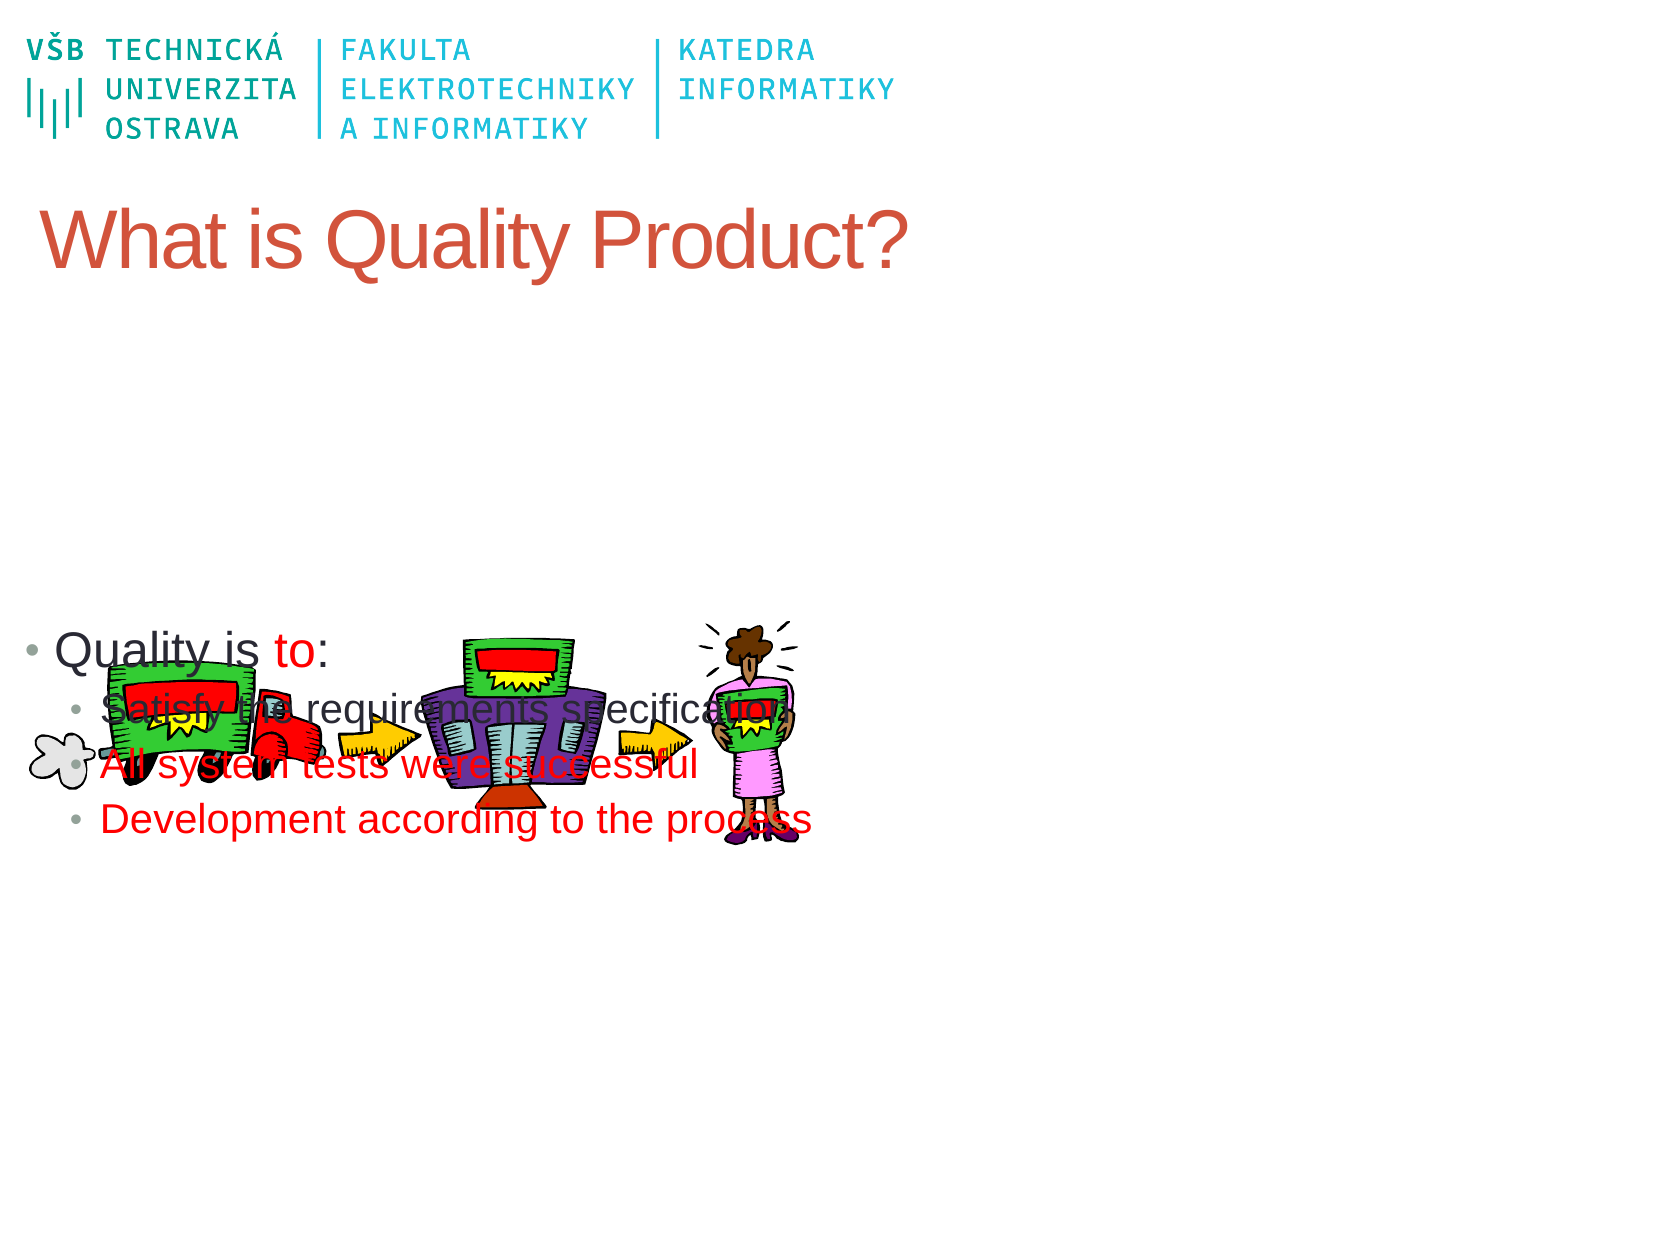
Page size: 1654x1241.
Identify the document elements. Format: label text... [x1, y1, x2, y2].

subtitle Quality is to: Satisfy the requirements specification All system tests were successful Development according to the process [24, 318, 1629, 1146]
title What is Quality Product? [24, 169, 1629, 301]
picture [26, 31, 894, 139]
